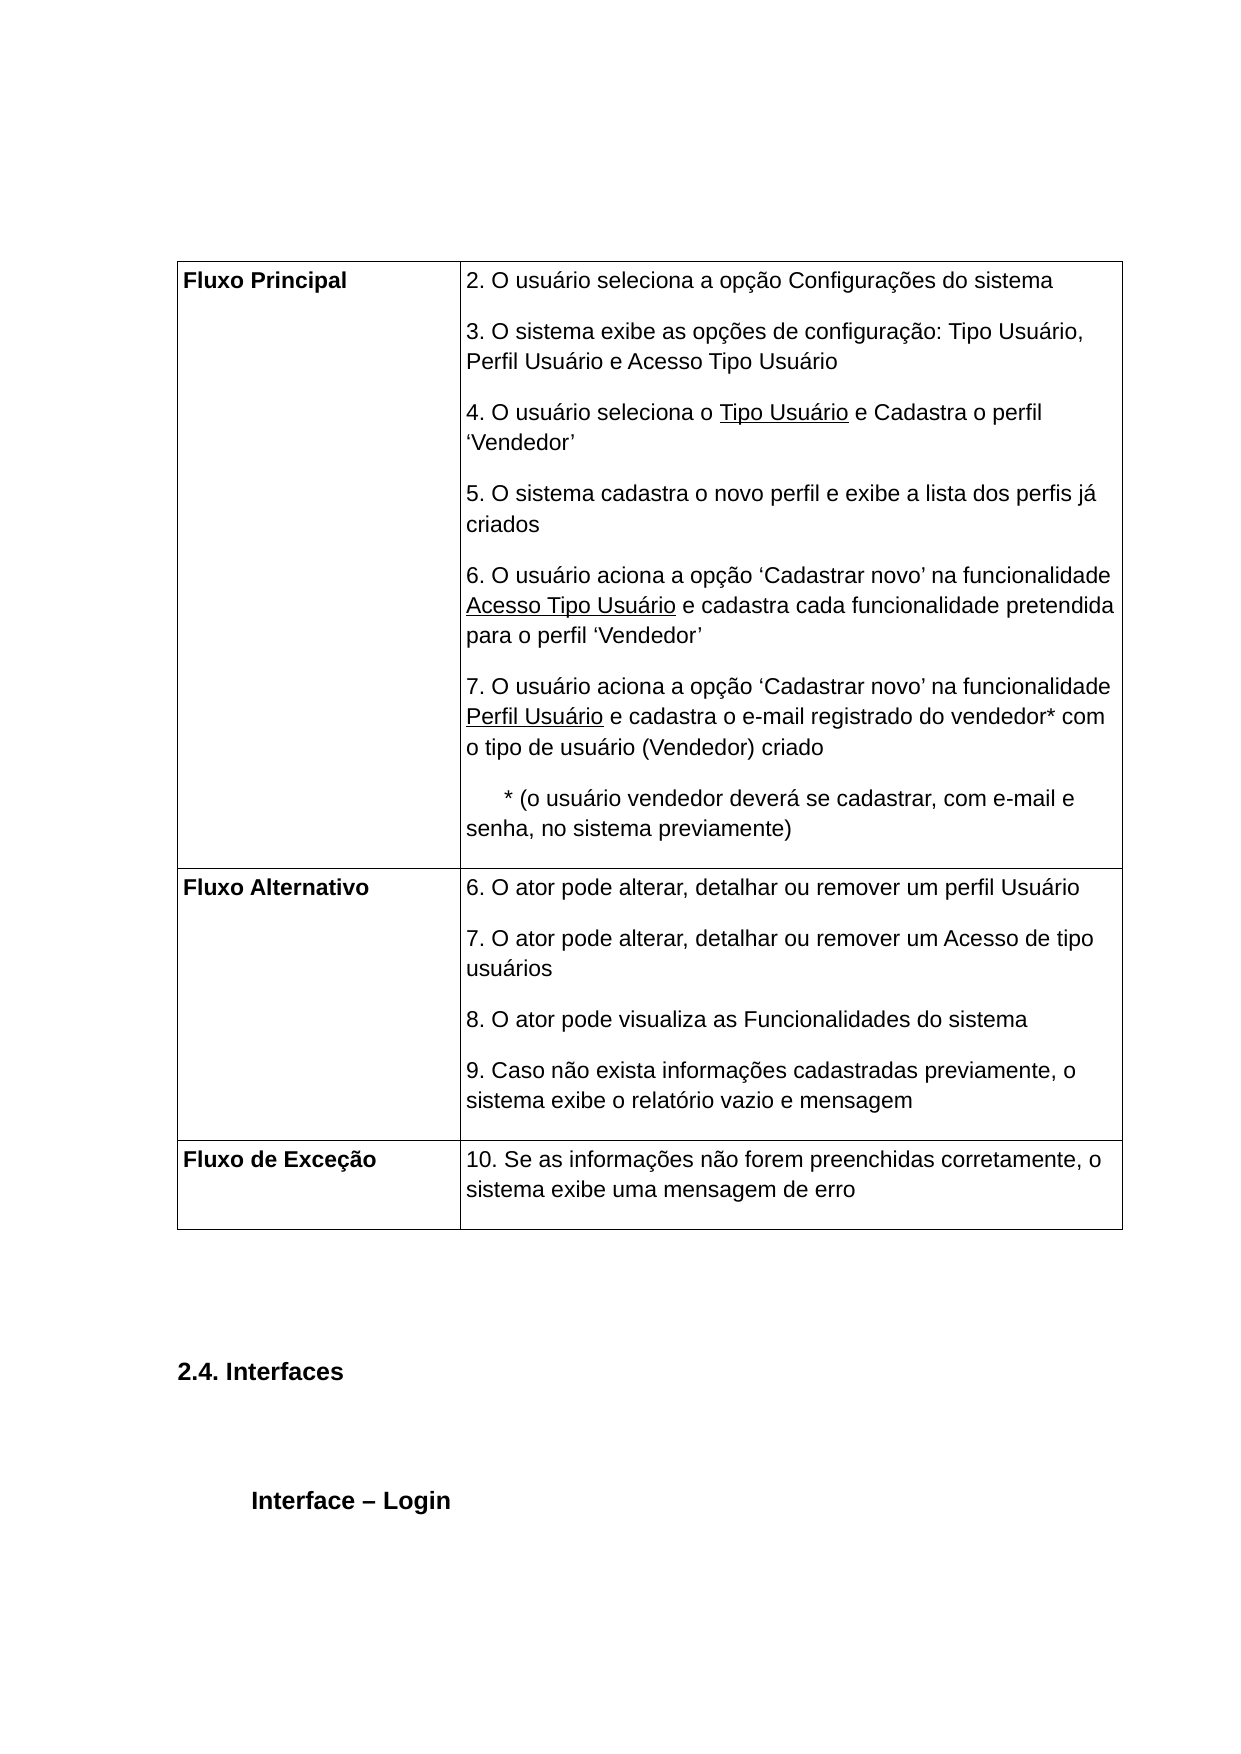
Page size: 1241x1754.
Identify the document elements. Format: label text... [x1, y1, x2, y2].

subtitle 2.4. Interfaces [177, 1357, 1122, 1386]
table_cell Fluxo de Exceção [178, 1141, 460, 1229]
table_cell 2. O usuário seleciona a opção Configurações do sistema 3. O sistema exibe as opções de configuração: Tipo Usuário, Perfil Usuário e Acesso Tipo Usuário 4. O usuário seleciona o Tipo Usuário e Cadastra o perfil ‘Vendedor’ 5. O sistema cadastra o novo perfil e exibe a lista dos perfis já criados 6. O usuário aciona a opção ‘Cadastrar novo’ na funcionalidade Acesso Tipo Usuário e cadastra cada funcionalidade pretendida para o perfil ‘Vendedor’ 7. O usuário aciona a opção ‘Cadastrar novo’ na funcionalidade Perfil Usuário e cadastra o e-mail registrado do vendedor* com o tipo de usuário (Vendedor) criado * (o usuário vendedor deverá se cadastrar, com e-mail e senha, no sistema previamente) [461, 262, 1122, 868]
table_cell Fluxo Principal [178, 262, 460, 868]
table_cell 10. Se as informações não forem preenchidas corretamente, o sistema exibe uma mensagem de erro [461, 1141, 1122, 1229]
table_cell Fluxo Alternativo [178, 869, 460, 1140]
table_cell 6. O ator pode alterar, detalhar ou remover um perfil Usuário 7. O ator pode alterar, detalhar ou remover um Acesso de tipo usuários 8. O ator pode visualiza as Funcionalidades do sistema 9. Caso não exista informações cadastradas previamente, o sistema exibe o relatório vazio e mensagem [461, 869, 1122, 1140]
text Interface – Login [177, 1486, 1122, 1515]
